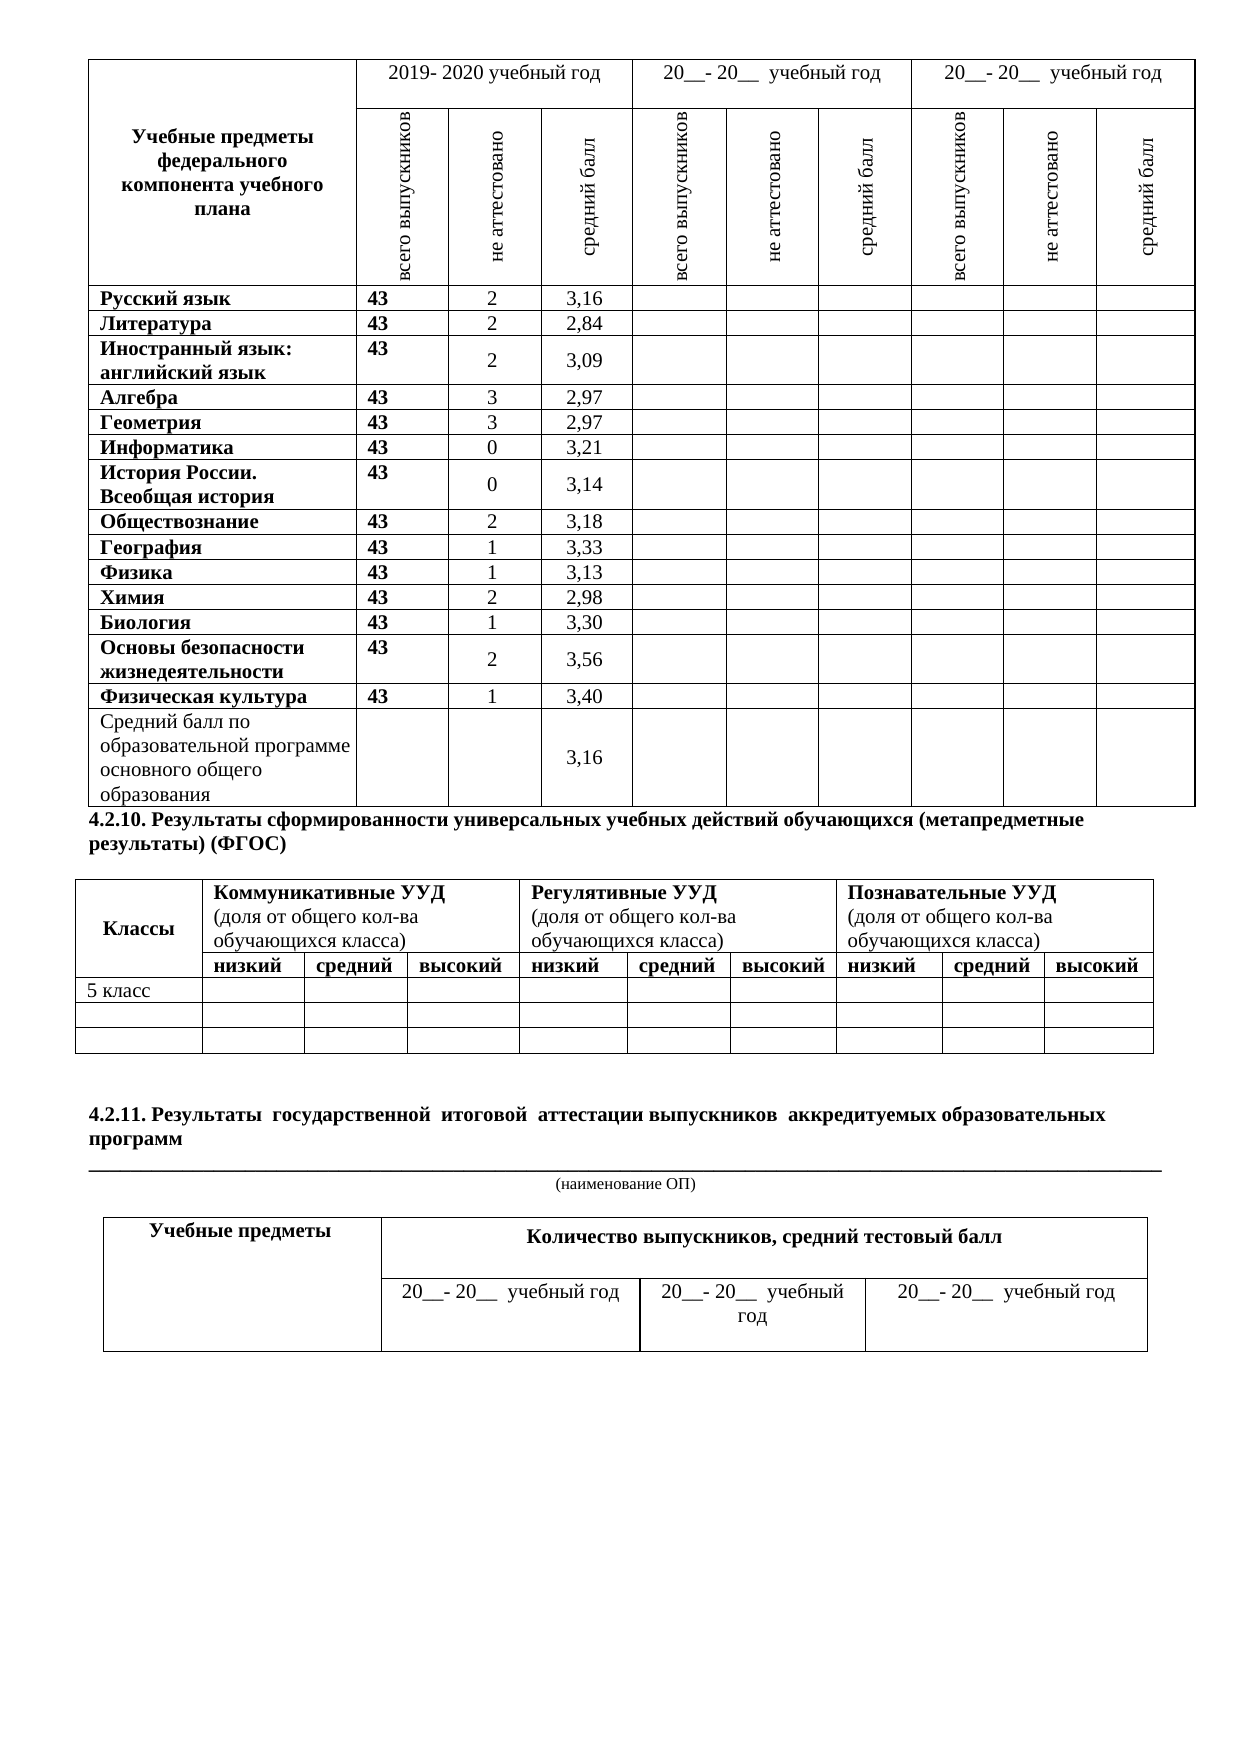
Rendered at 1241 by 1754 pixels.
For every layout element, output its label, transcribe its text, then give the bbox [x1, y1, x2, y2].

table_cell [819, 460, 911, 508]
table_cell [912, 535, 1003, 559]
table_cell [819, 410, 911, 434]
table_cell 1 [449, 684, 541, 708]
table_cell 0 [449, 460, 541, 508]
table_cell Иностранный язык: английский язык [89, 336, 356, 384]
table_cell средний балл [542, 109, 632, 284]
table_cell 2019- 2020 учебный год [357, 60, 632, 108]
table_cell [520, 1028, 627, 1052]
table_cell 2 [449, 311, 541, 335]
table_cell 20__- 20__ учебный год [382, 1279, 639, 1351]
table_cell 2 [449, 336, 541, 384]
table_cell 20__- 20__ учебный год [641, 1279, 865, 1351]
table_cell [633, 336, 726, 384]
table_cell [819, 336, 911, 384]
table_cell [912, 684, 1003, 708]
table_cell Химия [89, 585, 356, 609]
text _______________________________________________________________________________________________________ [89, 1150, 1162, 1170]
table_cell [819, 510, 911, 533]
text 4.2.11. Результаты государственной итоговой аттестации выпускников аккредитуемых образовательных программ [89, 1102, 1162, 1150]
table_cell [727, 709, 818, 806]
table_cell [731, 1028, 836, 1052]
table_cell География [89, 535, 356, 559]
table_cell [1097, 311, 1194, 335]
table_cell 43 [357, 535, 448, 559]
table_header Учебные предметы федерального компонента учебного плана [89, 60, 356, 284]
table_cell [727, 460, 818, 508]
table_cell [1097, 510, 1194, 533]
table_cell [727, 286, 818, 310]
table_cell [727, 635, 818, 683]
table_cell [1004, 560, 1096, 584]
table_cell [1004, 535, 1096, 559]
table_cell [1004, 460, 1096, 508]
table_cell 1 [449, 535, 541, 559]
table_cell [408, 1028, 519, 1052]
table_cell [727, 410, 818, 434]
table_cell [912, 460, 1003, 508]
table_cell 3,33 [542, 535, 632, 559]
table_cell [1004, 709, 1096, 806]
table_cell 3,16 [542, 709, 632, 806]
table_cell [912, 585, 1003, 609]
table_cell 43 [357, 510, 448, 533]
table_cell [76, 1028, 202, 1052]
table_cell 43 [357, 410, 448, 434]
table_cell [912, 435, 1003, 459]
table_cell [1004, 286, 1096, 310]
table_header Количество выпускников, средний тестовый балл [382, 1218, 1147, 1278]
table_cell [1045, 1028, 1153, 1052]
table_cell 3,16 [542, 286, 632, 310]
table_cell [819, 286, 911, 310]
table_cell Информатика [89, 435, 356, 459]
table_cell [727, 560, 818, 584]
table_cell [520, 978, 627, 1002]
table_cell Биология [89, 610, 356, 634]
table_cell [1004, 336, 1096, 384]
table_cell [819, 535, 911, 559]
table_cell 3,40 [542, 684, 632, 708]
table_cell низкий [520, 953, 627, 977]
table_cell [633, 385, 726, 409]
table_cell низкий [203, 953, 304, 977]
table_cell [628, 1028, 730, 1052]
table_cell [819, 635, 911, 683]
table_cell всего выпускников [633, 109, 726, 284]
table_cell 2,84 [542, 311, 632, 335]
table_cell [1097, 560, 1194, 584]
table_cell [943, 1028, 1044, 1052]
table_cell [1004, 410, 1096, 434]
table_cell [1097, 709, 1194, 806]
table_cell 2,98 [542, 585, 632, 609]
table_cell [305, 1028, 407, 1052]
table_cell высокий [408, 953, 519, 977]
table_cell 43 [357, 311, 448, 335]
table_cell [1097, 460, 1194, 508]
table_cell [1097, 535, 1194, 559]
table_cell 43 [357, 286, 448, 310]
table_cell [1045, 1003, 1153, 1027]
table_cell 5 класс [76, 978, 202, 1002]
table_cell [633, 535, 726, 559]
table_cell [1097, 684, 1194, 708]
text 4.2.10. Результаты сформированности универсальных учебных действий обучающихся (метапредметные результаты) (ФГОС) [89, 807, 1162, 855]
table_cell [1004, 610, 1096, 634]
table_cell низкий [837, 953, 942, 977]
table_cell 2,97 [542, 385, 632, 409]
table_cell [633, 410, 726, 434]
table_cell [819, 709, 911, 806]
table_header Учебные предметы [104, 1218, 381, 1351]
table_cell средний [305, 953, 407, 977]
table_cell [819, 311, 911, 335]
table_cell [912, 385, 1003, 409]
table_cell [943, 1003, 1044, 1027]
table_cell 3,21 [542, 435, 632, 459]
table_cell [203, 1028, 304, 1052]
table_cell всего выпускников [912, 109, 1003, 284]
table_header Регулятивные УУД (доля от общего кол-ва обучающихся класса) [520, 880, 836, 952]
table_cell 43 [357, 385, 448, 409]
table_cell [912, 635, 1003, 683]
table_cell [837, 1028, 942, 1052]
table_cell [727, 336, 818, 384]
table_cell 43 [357, 336, 448, 384]
table_cell [912, 336, 1003, 384]
table_cell 20__- 20__ учебный год [633, 60, 911, 108]
table_cell Литература [89, 311, 356, 335]
table_cell [1004, 311, 1096, 335]
table_cell [203, 1003, 304, 1027]
table_cell [633, 610, 726, 634]
table_cell [1097, 610, 1194, 634]
table_cell [912, 311, 1003, 335]
table_cell 2 [449, 286, 541, 310]
table_cell 1 [449, 610, 541, 634]
table_cell средний балл [1097, 109, 1194, 284]
table_cell [912, 709, 1003, 806]
table_cell [727, 435, 818, 459]
table_cell [727, 585, 818, 609]
table_cell [943, 978, 1044, 1002]
table_cell [76, 1003, 202, 1027]
text (наименование ОП) [89, 1174, 1162, 1193]
table_cell [1004, 585, 1096, 609]
table_cell [1097, 435, 1194, 459]
table_cell [1097, 385, 1194, 409]
table_cell не аттестовано [727, 109, 818, 284]
table_cell 3,13 [542, 560, 632, 584]
table_cell [633, 684, 726, 708]
table_cell [633, 585, 726, 609]
table_cell 43 [357, 684, 448, 708]
table_cell [633, 286, 726, 310]
table_cell [1004, 510, 1096, 533]
table_cell Физика [89, 560, 356, 584]
table_cell 3,30 [542, 610, 632, 634]
table_cell [628, 978, 730, 1002]
table_cell средний [943, 953, 1044, 977]
table_cell всего выпускников [357, 109, 448, 284]
table_cell [727, 385, 818, 409]
table_cell [819, 385, 911, 409]
table_cell 0 [449, 435, 541, 459]
table_cell [731, 1003, 836, 1027]
table_cell 3,18 [542, 510, 632, 533]
table_cell [1004, 435, 1096, 459]
table_cell [408, 978, 519, 1002]
table_cell [633, 709, 726, 806]
table_cell [912, 286, 1003, 310]
table_cell средний [628, 953, 730, 977]
table_cell [633, 560, 726, 584]
table_cell Геометрия [89, 410, 356, 434]
table_cell Средний балл по образовательной программе основного общего образования [89, 709, 356, 806]
table_cell 2,97 [542, 410, 632, 434]
table_header Классы [76, 880, 202, 977]
table_cell [727, 510, 818, 533]
table_cell [819, 610, 911, 634]
table_cell [633, 510, 726, 533]
table_cell [203, 978, 304, 1002]
table_cell [727, 535, 818, 559]
table_cell 43 [357, 610, 448, 634]
table_cell 3,09 [542, 336, 632, 384]
table_cell [912, 510, 1003, 533]
table_cell [357, 709, 448, 806]
table_cell Русский язык [89, 286, 356, 310]
table_cell 3 [449, 385, 541, 409]
table_cell 2 [449, 510, 541, 533]
table_cell 3,56 [542, 635, 632, 683]
table_cell [837, 978, 942, 1002]
table_cell [912, 560, 1003, 584]
table_cell История России. Всеобщая история [89, 460, 356, 508]
table_cell [633, 435, 726, 459]
table_header Коммуникативные УУД (доля от общего кол-ва обучающихся класса) [203, 880, 519, 952]
table_cell 1 [449, 560, 541, 584]
table_cell [1004, 635, 1096, 683]
table_cell 43 [357, 460, 448, 508]
table_cell 20__- 20__ учебный год [866, 1279, 1147, 1351]
table_cell 43 [357, 560, 448, 584]
table_cell [1097, 410, 1194, 434]
table_cell [727, 311, 818, 335]
table_cell средний балл [819, 109, 911, 284]
table_cell 43 [357, 585, 448, 609]
table_cell 43 [357, 635, 448, 683]
table_cell [633, 460, 726, 508]
table_cell [1097, 585, 1194, 609]
table_cell [912, 610, 1003, 634]
table_cell высокий [731, 953, 836, 977]
table_cell не аттестовано [449, 109, 541, 284]
table_cell [1004, 684, 1096, 708]
table_cell [408, 1003, 519, 1027]
table_header Познавательные УУД (доля от общего кол-ва обучающихся класса) [837, 880, 1153, 952]
table_cell Физическая культура [89, 684, 356, 708]
table_cell [837, 1003, 942, 1027]
table_cell [819, 560, 911, 584]
table_cell [628, 1003, 730, 1027]
table_cell [1004, 385, 1096, 409]
table_cell [1097, 286, 1194, 310]
table_cell [449, 709, 541, 806]
table_cell [305, 978, 407, 1002]
table_cell Алгебра [89, 385, 356, 409]
table_cell не аттестовано [1004, 109, 1096, 284]
table_cell [633, 311, 726, 335]
table_cell 3 [449, 410, 541, 434]
table_cell [1097, 336, 1194, 384]
table_cell Основы безопасности жизнедеятельности [89, 635, 356, 683]
table_cell [1045, 978, 1153, 1002]
table_cell [912, 410, 1003, 434]
table_cell [633, 635, 726, 683]
table_cell высокий [1045, 953, 1153, 977]
table_cell [819, 585, 911, 609]
table_cell [731, 978, 836, 1002]
table_cell 2 [449, 635, 541, 683]
table_cell [305, 1003, 407, 1027]
table_cell 2 [449, 585, 541, 609]
table_cell [727, 610, 818, 634]
table_cell 3,14 [542, 460, 632, 508]
table_cell [819, 684, 911, 708]
table_cell [727, 684, 818, 708]
table_cell 20__- 20__ учебный год [912, 60, 1194, 108]
table_cell [819, 435, 911, 459]
table_cell [1097, 635, 1194, 683]
table_cell [520, 1003, 627, 1027]
table_cell Обществознание [89, 510, 356, 533]
table_cell 43 [357, 435, 448, 459]
